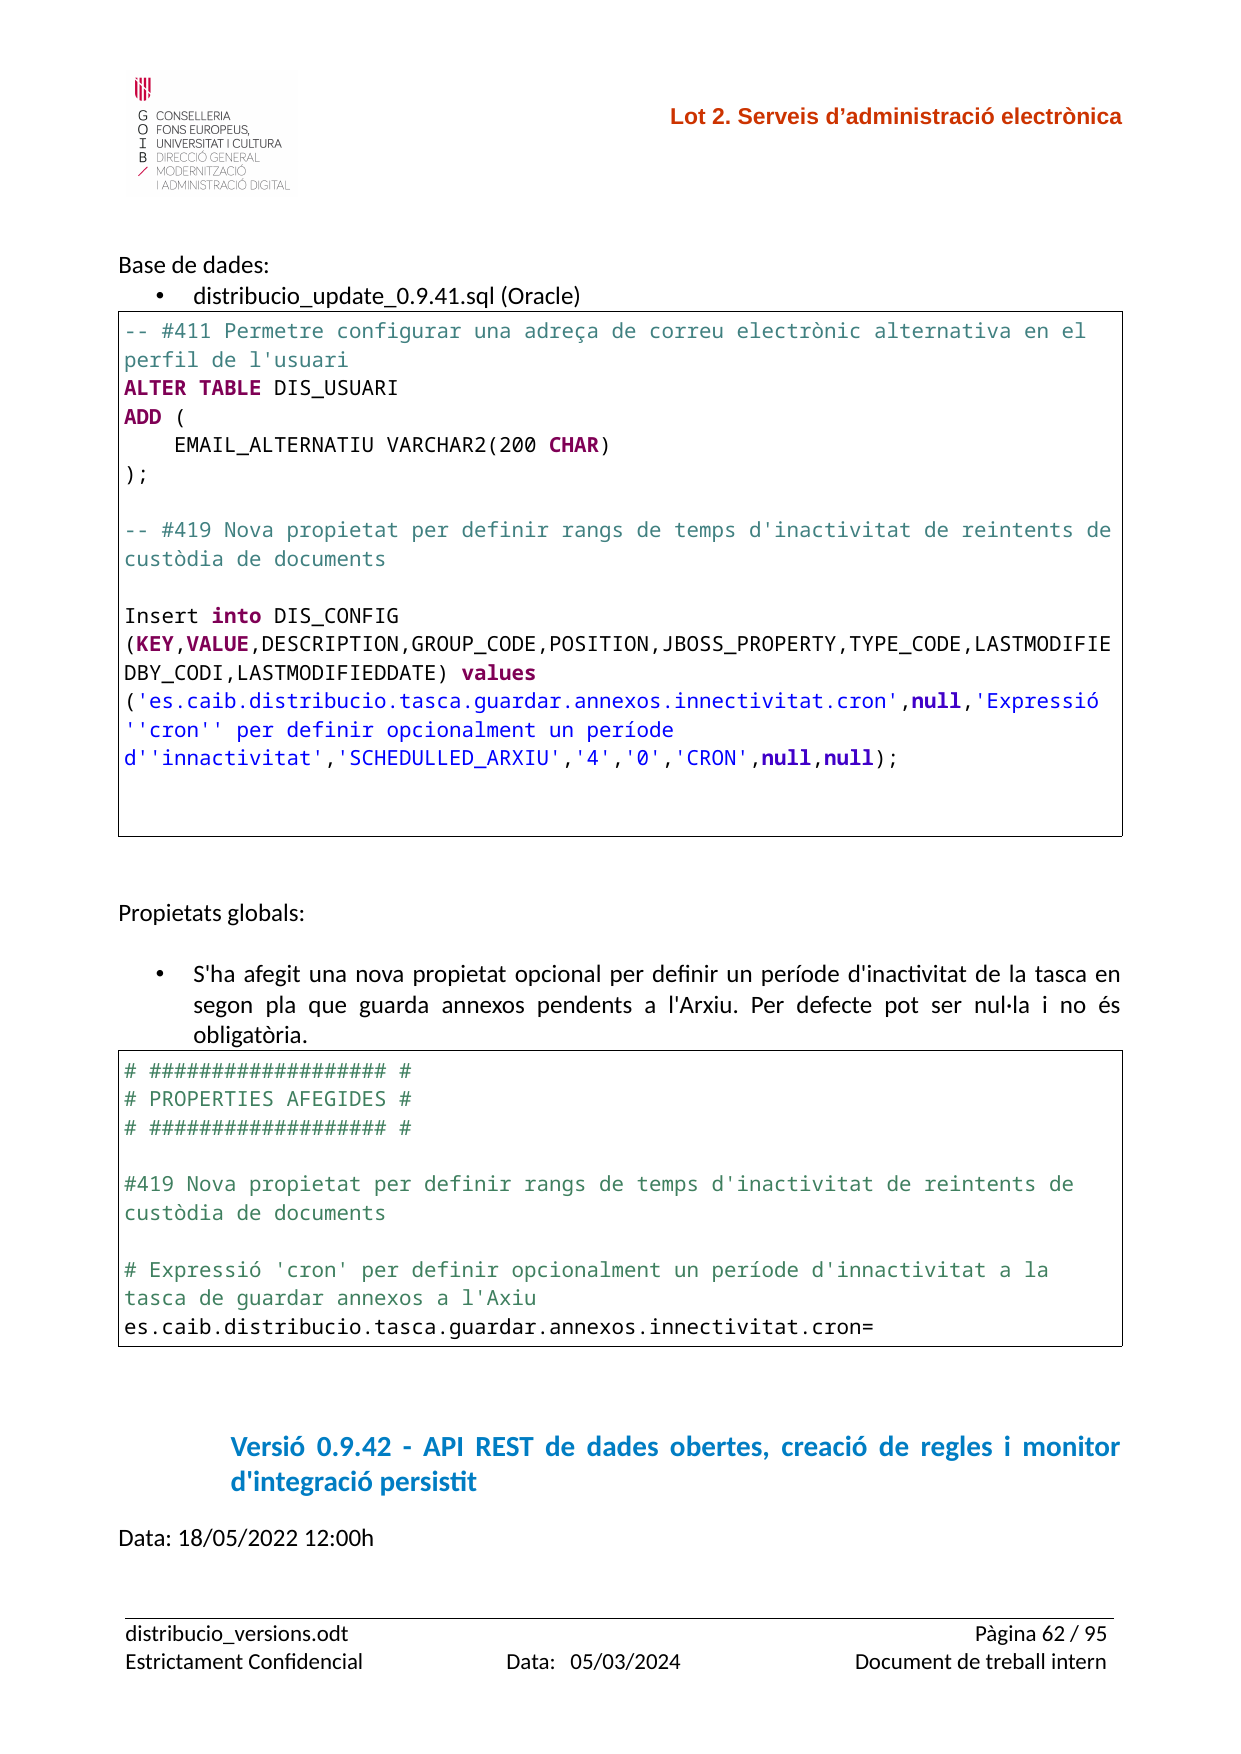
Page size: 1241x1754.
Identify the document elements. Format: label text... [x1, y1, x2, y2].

picture [126, 70, 299, 197]
text Propietats globals: [118, 897, 1122, 928]
subtitle Versió 0.9.42 - API REST de dades obertes, creació de regles i monitor d'integració persistit [153, 1428, 1122, 1499]
list distribucio_update_0.9.41.sql (Oracle) [156, 280, 1122, 311]
table_header # ################### # # PROPERTIES AFEGIDES # # ################### # #419 Nova propietat per definir rangs de temps d'inactivitat de reintents de custòdia de documents # Expressió 'cron' per definir opcionalment un període d'innactivitat a la tasca de guardar annexos a l'Axiu es.caib.distribucio.tasca.guardar.annexos.innectivitat.cron= [119, 1051, 1122, 1346]
table_header -- #411 Permetre configurar una adreça de correu electrònic alternativa en el perfil de l'usuari ALTER TABLE DIS_USUARI ADD ( EMAIL_ALTERNATIU VARCHAR2(200 CHAR) ); -- #419 Nova propietat per definir rangs de temps d'inactivitat de reintents de custòdia de documents Insert into DIS_CONFIG (KEY,VALUE,DESCRIPTION,GROUP_CODE,POSITION,JBOSS_PROPERTY,TYPE_CODE,LASTMODIFIEDBY_CODI,LASTMODIFIEDDATE) values ('es.caib.distribucio.tasca.guardar.annexos.innectivitat.cron',null,'Expressió ''cron'' per definir opcionalment un període d''innactivitat','SCHEDULLED_ARXIU','4','0','CRON',null,null); [119, 312, 1122, 836]
list S'ha afegit una nova propietat opcional per definir un període d'inactivitat de la tasca en segon pla que guarda annexos pendents a l'Arxiu. Per defecte pot ser nul·la i no és obligatòria. [156, 958, 1122, 1050]
text Data: 18/05/2022 12:00h [118, 1523, 1122, 1553]
text Base de dades: [118, 250, 1122, 280]
